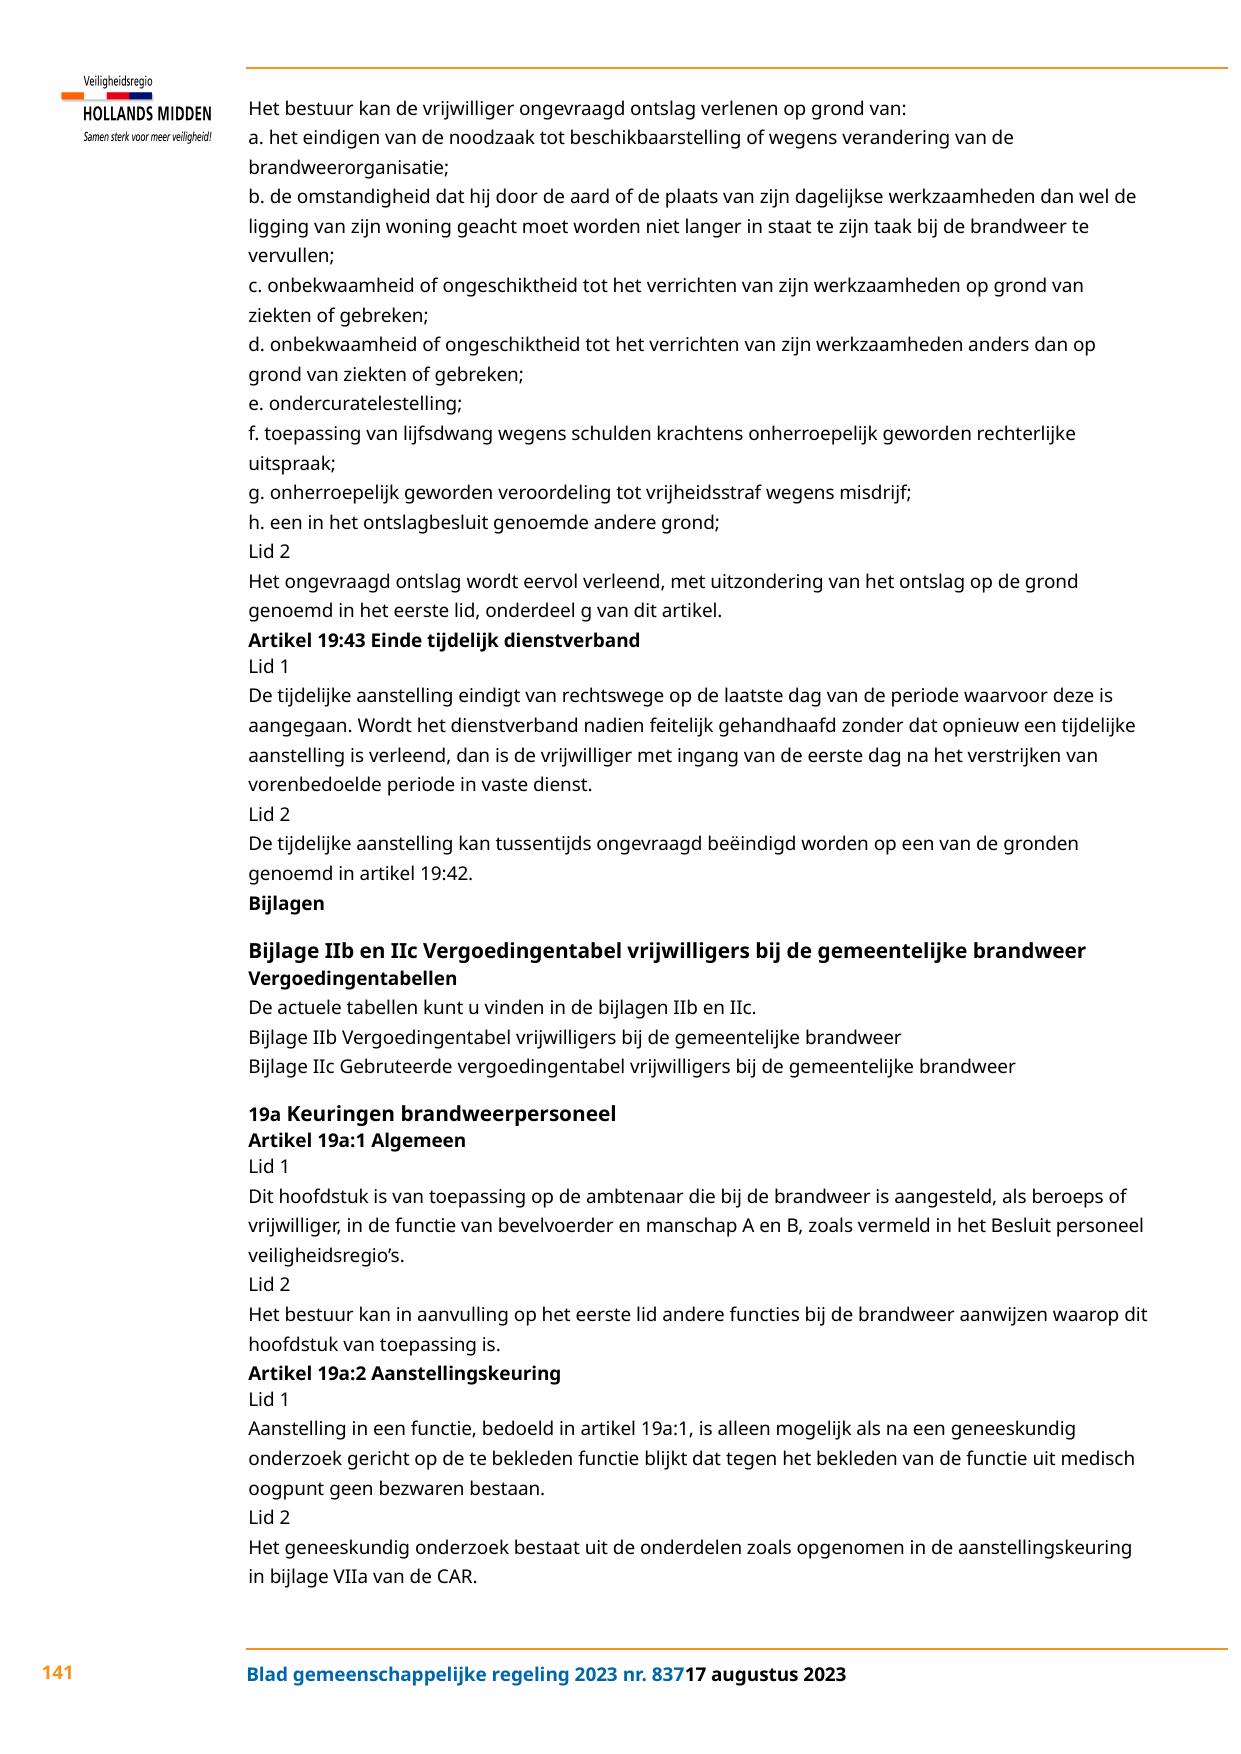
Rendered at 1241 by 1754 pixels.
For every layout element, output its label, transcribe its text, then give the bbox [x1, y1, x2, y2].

text h. een in het ontslagbesluit genoemde andere grond; [248, 509, 1152, 535]
text Het geneeskundig onderzoek bestaat uit de onderdelen zoals opgenomen in de aanstellingskeuring in bijlage VIIa van de CAR. [248, 1534, 1152, 1589]
text Artikel 19a:2 Aanstellingskeuring [248, 1360, 1152, 1386]
text De tijdelijke aanstelling eindigt van rechtswege op de laatste dag van de periode waarvoor deze is aangegaan. Wordt het dienstverband nadien feitelijk gehandhaafd zonder dat opnieuw een tijdelijke aanstelling is verleend, dan is de vrijwilliger met ingang van de eerste dag na het verstrijken van vorenbedoelde periode in vaste dienst. [248, 683, 1152, 797]
text Vergoedingentabellen [248, 965, 1152, 990]
text Lid 1 [248, 1386, 1152, 1412]
text Het bestuur kan de vrijwilliger ongevraagd ontslag verlenen op grond van: [248, 95, 1152, 121]
text c. onbekwaamheid of ongeschiktheid tot het verrichten van zijn werkzaamheden op grond van ziekten of gebreken; [248, 272, 1152, 328]
text d. onbekwaamheid of ongeschiktheid tot het verrichten van zijn werkzaamheden anders dan op grond van ziekten of gebreken; [248, 331, 1152, 387]
text g. onherroepelijk geworden veroordeling tot vrijheidsstraf wegens misdrijf; [248, 479, 1152, 505]
text Aanstelling in een functie, bedoeld in artikel 19a:1, is alleen mogelijk als na een geneeskundig onderzoek gericht op de te bekleden functie blijkt dat tegen het bekleden van de functie uit medisch oogpunt geen bezwaren bestaan. [248, 1416, 1152, 1501]
text Bijlage IIb Vergoedingentabel vrijwilligers bij de gemeentelijke brandweer [248, 1024, 1152, 1049]
text Het ongevraagd ontslag wordt eervol verleend, met uitzondering van het ontslag op de grond genoemd in het eerste lid, onderdeel g van dit artikel. [248, 568, 1152, 623]
text Lid 1 [248, 653, 1152, 679]
text 19a Keuringen brandweerpersoneel [248, 1099, 1152, 1127]
text De actuele tabellen kunt u vinden in de bijlagen IIb en IIc. [248, 994, 1152, 1020]
text e. ondercuratelestelling; [248, 391, 1152, 416]
text Lid 1 [248, 1153, 1152, 1179]
text Artikel 19:43 Einde tijdelijk dienstverband [248, 627, 1152, 653]
text b. de omstandigheid dat hij door de aard of de plaats van zijn dagelijkse werkzaamheden dan wel de ligging van zijn woning geacht moet worden niet langer in staat te zijn taak bij de brandweer te vervullen; [248, 183, 1152, 268]
text Lid 2 [248, 538, 1152, 564]
text Bijlagen [248, 890, 1152, 915]
text Lid 2 [248, 801, 1152, 827]
text Lid 2 [248, 1272, 1152, 1297]
text Dit hoofdstuk is van toepassing op de ambtenaar die bij de brandweer is aangesteld, als beroeps of vrijwilliger, in de functie van bevelvoerder en manschap A en B, zoals vermeld in het Besluit personeel veiligheidsregio’s. [248, 1183, 1152, 1268]
text Lid 2 [248, 1504, 1152, 1530]
text f. toepassing van lijfsdwang wegens schulden krachtens onherroepelijk geworden rechterlijke uitspraak; [248, 420, 1152, 476]
picture [41, 47, 231, 172]
text a. het eindigen van de noodzaak tot beschikbaarstelling of wegens verandering van de brandweerorganisatie; [248, 124, 1152, 180]
text Bijlage IIb en IIc Vergoedingentabel vrijwilligers bij de gemeentelijke brandweer [248, 936, 1152, 965]
text Bijlage IIc Gebruteerde vergoedingentabel vrijwilligers bij de gemeentelijke brandweer [248, 1053, 1152, 1079]
text Artikel 19a:1 Algemeen [248, 1127, 1152, 1153]
text Het bestuur kan in aanvulling op het eerste lid andere functies bij de brandweer aanwijzen waarop dit hoofdstuk van toepassing is. [248, 1301, 1152, 1356]
text De tijdelijke aanstelling kan tussentijds ongevraagd beëindigd worden op een van de gronden genoemd in artikel 19:42. [248, 831, 1152, 886]
